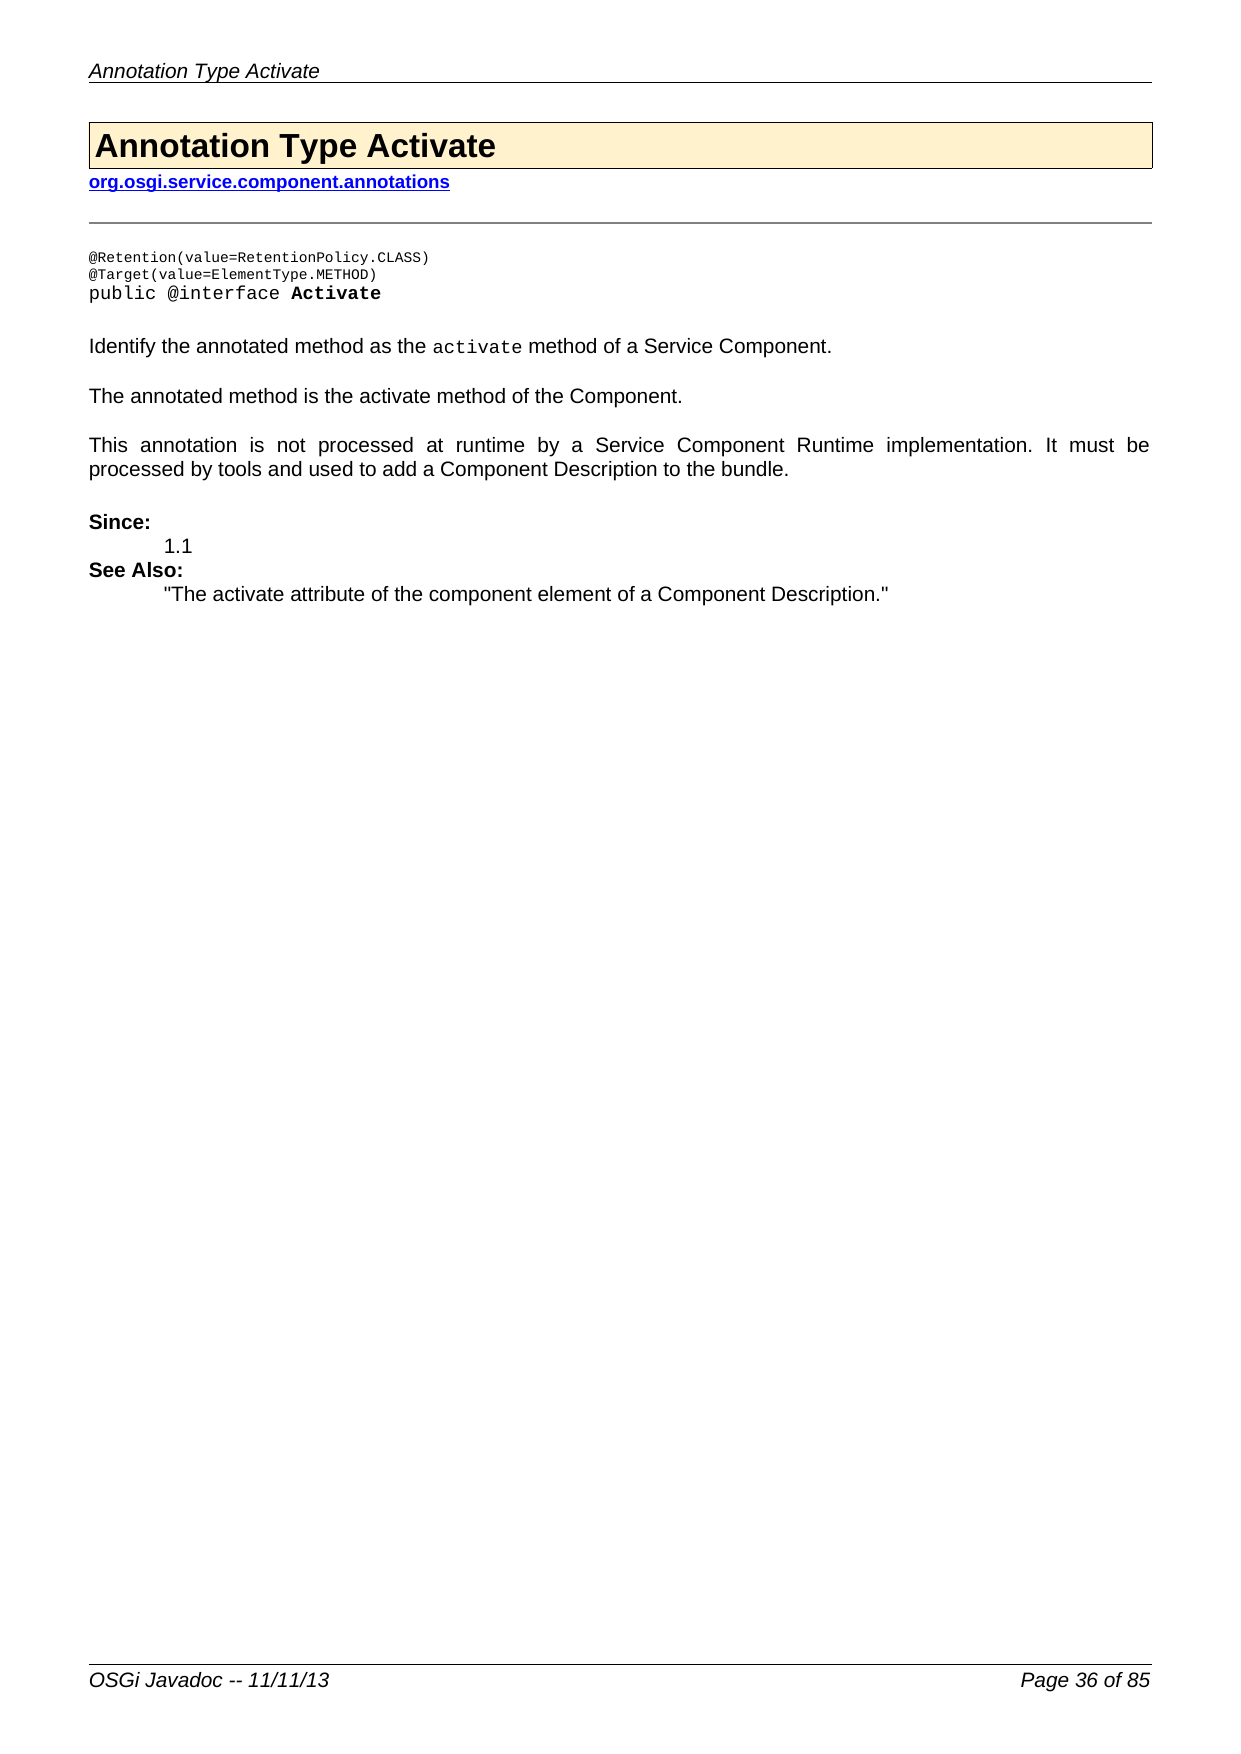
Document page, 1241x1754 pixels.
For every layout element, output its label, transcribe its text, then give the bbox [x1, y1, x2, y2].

text @Retention(value=RetentionPolicy.CLASS) @Target(value=ElementType.METHOD) public @interface Activate [88, 250, 1152, 305]
text 1.1 [163, 534, 1152, 558]
text Identify the annotated method as the activate method of a Service Component. [88, 334, 1152, 359]
text Since: [88, 510, 1152, 534]
text See Also: [88, 558, 1152, 582]
text This annotation is not processed at runtime by a Service Component Runtime implementation. It must be processed by tools and used to add a Component Description to the bundle. [88, 433, 1152, 481]
text org.osgi.service.component.annotations [88, 171, 1152, 193]
text "The activate attribute of the component element of a Component Description." [163, 582, 1152, 606]
text The annotated method is the activate method of the Component. [88, 384, 1152, 408]
subtitle Annotation Type Activate [90, 123, 1152, 168]
